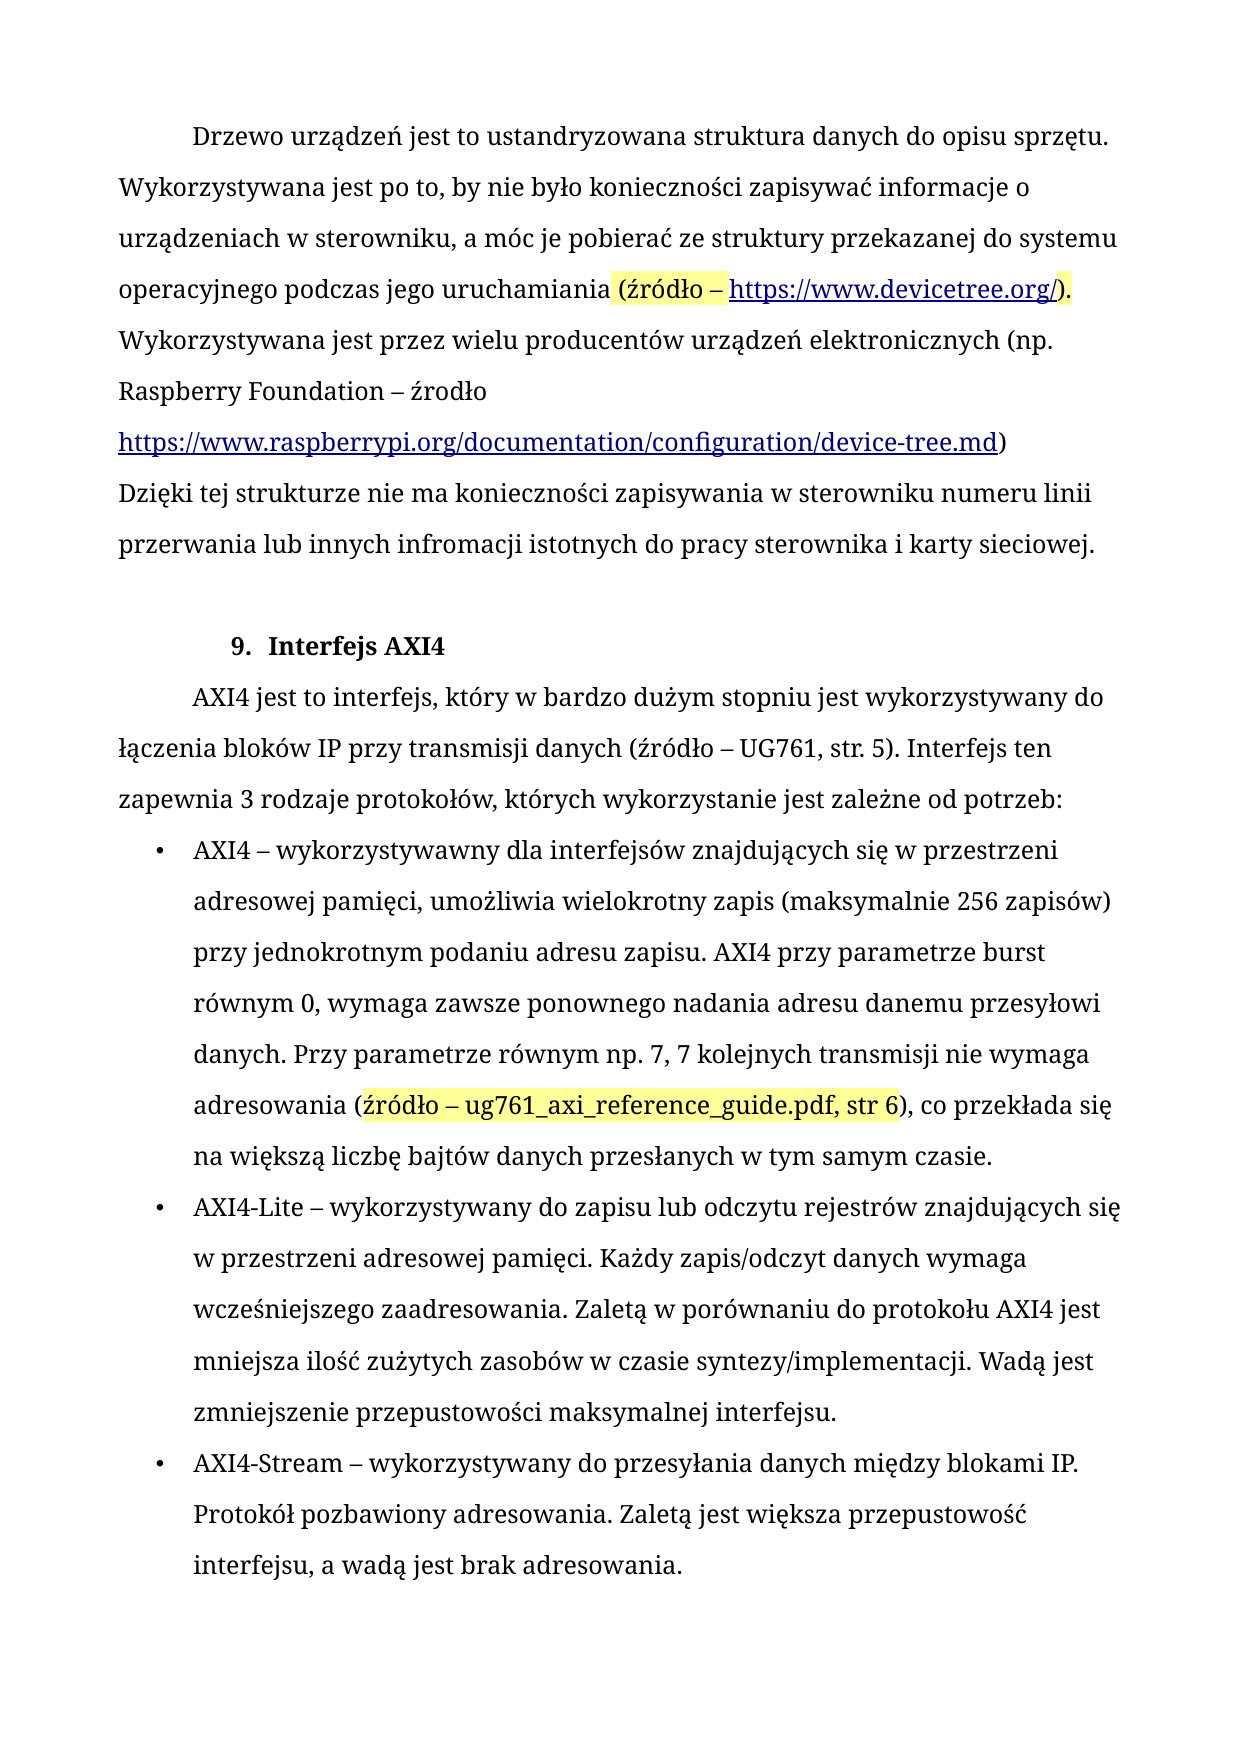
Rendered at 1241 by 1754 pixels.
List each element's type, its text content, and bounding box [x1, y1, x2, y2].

list Interfejs AXI4 [231, 628, 1122, 663]
list AXI4-Lite – wykorzystywany do zapisu lub odczytu rejestrów znajdujących się w przestrzeni adresowej pamięci. Każdy zapis/odczyt danych wymaga wcześniejszego zaadresowania. Zaletą w porównaniu do protokołu AXI4 jest mniejsza ilość zużytych zasobów w czasie syntezy/implementacji. Wadą jest zmniejszenie przepustowości maksymalnej interfejsu. [156, 1190, 1122, 1428]
text AXI4 jest to interfejs, który w bardzo dużym stopniu jest wykorzystywany do łączenia bloków IP przy transmisji danych (źródło – UG761, str. 5). Interfejs ten zapewnia 3 rodzaje protokołów, których wykorzystanie jest zależne od potrzeb: [118, 679, 1122, 816]
list AXI4-Stream – wykorzystywany do przesyłania danych między blokami IP. Protokół pozbawiony adresowania. Zaletą jest większa przepustowość interfejsu, a wadą jest brak adresowania. [156, 1445, 1122, 1581]
list AXI4 – wykorzystywawny dla interfejsów znajdujących się w przestrzeni adresowej pamięci, umożliwia wielokrotny zapis (maksymalnie 256 zapisów) przy jednokrotnym podaniu adresu zapisu. AXI4 przy parametrze burst równym 0, wymaga zawsze ponownego nadania adresu danemu przesyłowi danych. Przy parametrze równym np. 7, 7 kolejnych transmisji nie wymaga adresowania (źródło – ug761_axi_reference_guide.pdf, str 6), co przekłada się na większą liczbę bajtów danych przesłanych w tym samym czasie. [156, 833, 1122, 1173]
text Dzięki tej strukturze nie ma konieczności zapisywania w sterowniku numeru linii przerwania lub innych infromacji istotnych do pracy sterownika i karty sieciowej. [118, 475, 1122, 561]
text Drzewo urządzeń jest to ustandryzowana struktura danych do opisu sprzętu. Wykorzystywana jest po to, by nie było konieczności zapisywać informacje o urządzeniach w sterowniku, a móc je pobierać ze struktury przekazanej do systemu operacyjnego podczas jego uruchamiania (źródło – https://www.devicetree.org/). Wykorzystywana jest przez wielu producentów urządzeń elektronicznych (np. Raspberry Foundation – źrodło https://www.raspberrypi.org/documentation/configuration/device-tree.md) [118, 118, 1122, 458]
